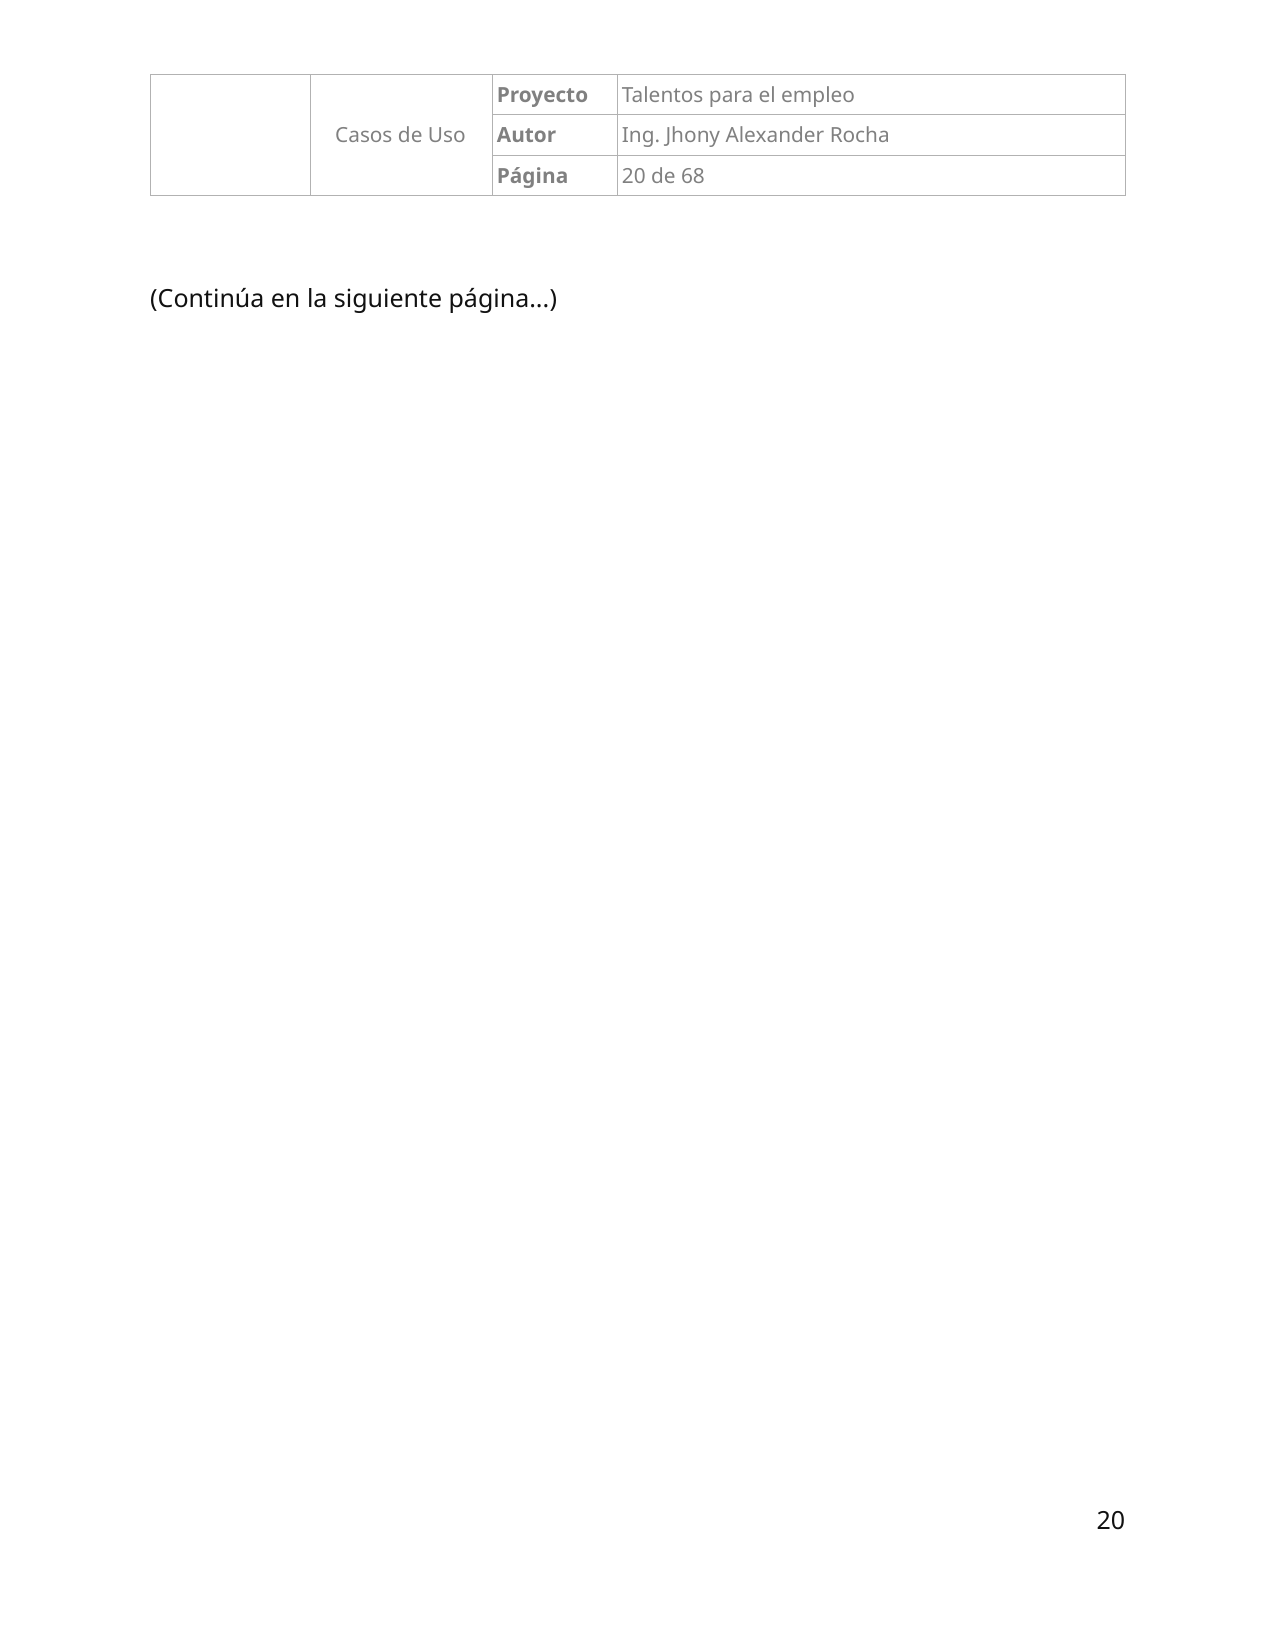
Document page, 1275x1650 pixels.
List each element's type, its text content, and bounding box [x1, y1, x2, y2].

text (Continúa en la siguiente página...) [150, 281, 1125, 315]
